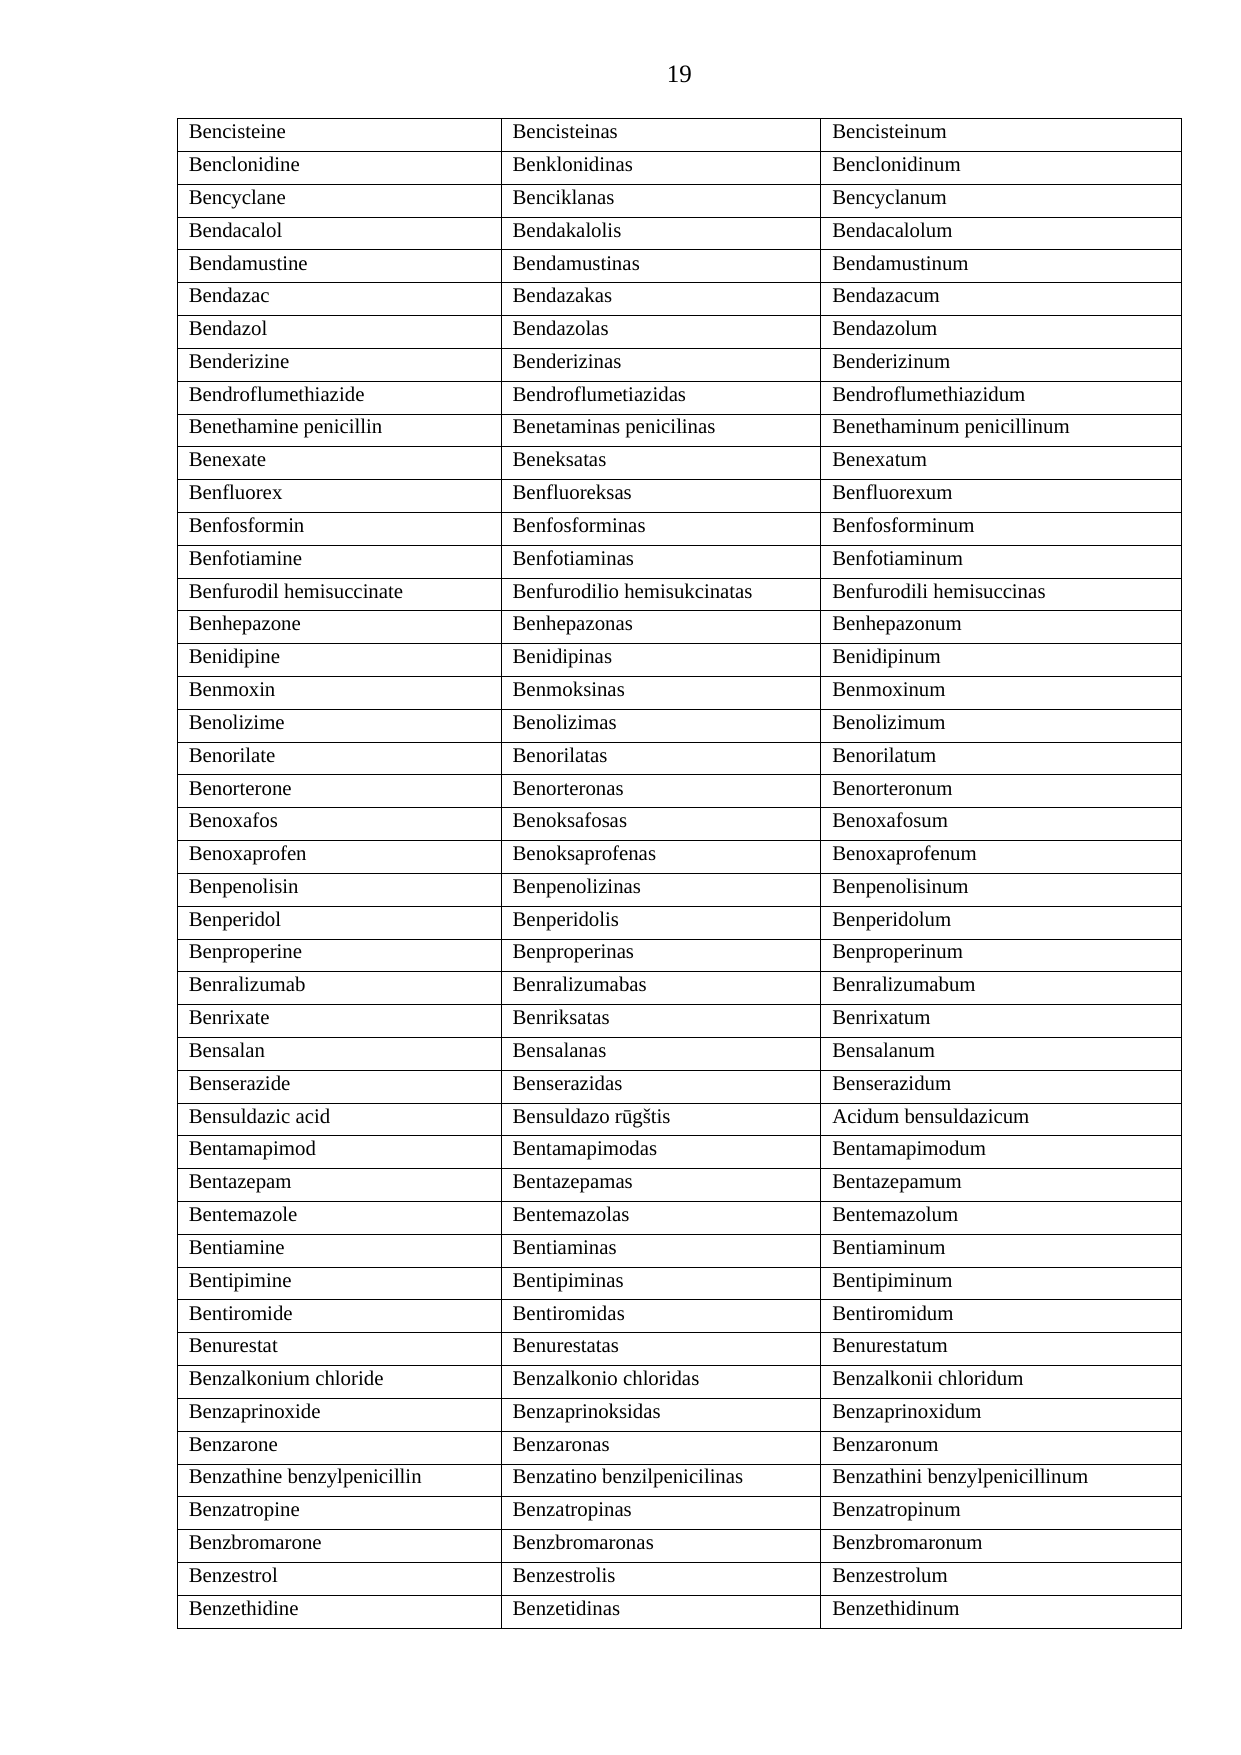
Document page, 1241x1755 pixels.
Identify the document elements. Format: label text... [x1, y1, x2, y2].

table_cell Benzalkonio chloridas [502, 1366, 820, 1398]
table_cell Benolizimum [821, 710, 1181, 742]
table_cell Benproperine [178, 940, 501, 971]
table_cell Bentemazole [178, 1202, 501, 1234]
table_cell Benzathine benzylpenicillin [178, 1465, 501, 1496]
table_cell Benzaprinoxide [178, 1399, 501, 1431]
table_cell Benserazidas [502, 1071, 820, 1102]
table_cell Benzatropinas [502, 1497, 820, 1529]
table_cell Bentazepamum [821, 1169, 1181, 1201]
table_cell Benzathini benzylpenicillinum [821, 1465, 1181, 1496]
table_cell Benperidolis [502, 907, 820, 938]
table_cell Benzethidine [178, 1596, 501, 1627]
table_cell Benzarone [178, 1432, 501, 1463]
table_cell Benorilatas [502, 743, 820, 774]
table_cell Bencyclane [178, 185, 501, 217]
table_cell Benrixatum [821, 1005, 1181, 1037]
table_cell Benpenolisinum [821, 874, 1181, 906]
table_cell Benorterone [178, 775, 501, 807]
table_cell Bencisteinum [821, 119, 1181, 151]
table_cell Benriksatas [502, 1005, 820, 1037]
table_cell Bensalanas [502, 1038, 820, 1070]
table_cell Benciklanas [502, 185, 820, 217]
table_cell Benmoksinas [502, 677, 820, 709]
table_cell Bencyclanum [821, 185, 1181, 217]
table_cell Bentipiminum [821, 1268, 1181, 1299]
table_cell Bentiromidas [502, 1300, 820, 1332]
table_cell Benzalkonii chloridum [821, 1366, 1181, 1398]
table_cell Benralizumabum [821, 972, 1181, 1004]
table_cell Bencisteinas [502, 119, 820, 151]
table_cell Bensuldazo rūgštis [502, 1104, 820, 1135]
table_cell Bentiromide [178, 1300, 501, 1332]
table_cell Benzatropine [178, 1497, 501, 1529]
table_cell Benmoxinum [821, 677, 1181, 709]
table_cell Benklonidinas [502, 152, 820, 184]
table_cell Benzestrolis [502, 1563, 820, 1595]
table_cell Benidipinas [502, 644, 820, 676]
table_cell Bendacalol [178, 218, 501, 249]
table_cell Benoxafos [178, 808, 501, 840]
table_cell Benurestatum [821, 1333, 1181, 1365]
table_cell Benfotiaminum [821, 546, 1181, 577]
table_cell Bentiamine [178, 1235, 501, 1267]
table_cell Beneksatas [502, 447, 820, 479]
table_cell Benfluorexum [821, 480, 1181, 512]
table_cell Benfurodil hemisuccinate [178, 579, 501, 610]
table_cell Benfotiamine [178, 546, 501, 577]
table_cell Benurestatas [502, 1333, 820, 1365]
table_cell Benfosformin [178, 513, 501, 545]
table_cell Bentemazolum [821, 1202, 1181, 1234]
table_cell Bendroflumethiazidum [821, 382, 1181, 413]
table_cell Bendroflumetiazidas [502, 382, 820, 413]
table_cell Benclonidinum [821, 152, 1181, 184]
table_cell Benethaminum penicillinum [821, 415, 1181, 446]
table_cell Bensuldazic acid [178, 1104, 501, 1135]
table_cell Benexatum [821, 447, 1181, 479]
table_cell Benzbromaronas [502, 1530, 820, 1562]
table_cell Benfluoreksas [502, 480, 820, 512]
table_cell Benpenolisin [178, 874, 501, 906]
table_cell Benoxaprofenum [821, 841, 1181, 873]
table_cell Benfotiaminas [502, 546, 820, 577]
table_cell Acidum bensuldazicum [821, 1104, 1181, 1135]
table_cell Benproperinum [821, 940, 1181, 971]
table_cell Bentazepamas [502, 1169, 820, 1201]
table_cell Benderizinum [821, 349, 1181, 381]
table_cell Bentamapimodum [821, 1136, 1181, 1168]
table_cell Benidipinum [821, 644, 1181, 676]
table_cell Benzetidinas [502, 1596, 820, 1627]
table_cell Benethamine penicillin [178, 415, 501, 446]
table_cell Benzalkonium chloride [178, 1366, 501, 1398]
table_cell Benhepazone [178, 611, 501, 643]
table_cell Bendroflumethiazide [178, 382, 501, 413]
table_cell Benclonidine [178, 152, 501, 184]
table_cell Benserazide [178, 1071, 501, 1102]
table_cell Benolizimas [502, 710, 820, 742]
table_cell Bendazac [178, 283, 501, 315]
table_cell Benmoxin [178, 677, 501, 709]
table_cell Bentiaminas [502, 1235, 820, 1267]
table_cell Bendazakas [502, 283, 820, 315]
table_cell Benzaronum [821, 1432, 1181, 1463]
table_cell Bendamustine [178, 250, 501, 282]
table_cell Benfosforminas [502, 513, 820, 545]
table_cell Bendazolas [502, 316, 820, 348]
table_cell Benzbromaronum [821, 1530, 1181, 1562]
table_cell Benzestrolum [821, 1563, 1181, 1595]
table_cell Bentazepam [178, 1169, 501, 1201]
table_cell Benorteronas [502, 775, 820, 807]
table_cell Bentemazolas [502, 1202, 820, 1234]
table_cell Benfurodilio hemisukcinatas [502, 579, 820, 610]
table_cell Bencisteine [178, 119, 501, 151]
table_cell Benderizinas [502, 349, 820, 381]
table_cell Benralizumab [178, 972, 501, 1004]
table_cell Benexate [178, 447, 501, 479]
table_cell Benfluorex [178, 480, 501, 512]
table_cell Benzaprinoksidas [502, 1399, 820, 1431]
table_cell Bendamustinum [821, 250, 1181, 282]
table_cell Benperidolum [821, 907, 1181, 938]
table_cell Benorteronum [821, 775, 1181, 807]
table_cell Benserazidum [821, 1071, 1181, 1102]
table_cell Benoxafosum [821, 808, 1181, 840]
table_cell Benetaminas penicilinas [502, 415, 820, 446]
table_cell Bentiaminum [821, 1235, 1181, 1267]
table_cell Bentipimine [178, 1268, 501, 1299]
table_cell Benzaronas [502, 1432, 820, 1463]
table_cell Benorilatum [821, 743, 1181, 774]
table_cell Benperidol [178, 907, 501, 938]
table_cell Benpenolizinas [502, 874, 820, 906]
table_cell Bentamapimod [178, 1136, 501, 1168]
table_cell Benoksaprofenas [502, 841, 820, 873]
table_cell Bendamustinas [502, 250, 820, 282]
table_cell Benorilate [178, 743, 501, 774]
table_cell Benralizumabas [502, 972, 820, 1004]
table_cell Bentipiminas [502, 1268, 820, 1299]
table_cell Benzatropinum [821, 1497, 1181, 1529]
table_cell Benderizine [178, 349, 501, 381]
table_cell Bensalanum [821, 1038, 1181, 1070]
table_cell Benzethidinum [821, 1596, 1181, 1627]
table_cell Benzestrol [178, 1563, 501, 1595]
table_cell Benfosforminum [821, 513, 1181, 545]
table_cell Benidipine [178, 644, 501, 676]
table_cell Benoksafosas [502, 808, 820, 840]
table_cell Benhepazonum [821, 611, 1181, 643]
table_cell Benhepazonas [502, 611, 820, 643]
table_cell Benrixate [178, 1005, 501, 1037]
table_cell Benzbromarone [178, 1530, 501, 1562]
table_cell Benproperinas [502, 940, 820, 971]
table_cell Benurestat [178, 1333, 501, 1365]
table_cell Bentiromidum [821, 1300, 1181, 1332]
table_cell Bendazolum [821, 316, 1181, 348]
table_cell Benzaprinoxidum [821, 1399, 1181, 1431]
table_cell Benoxaprofen [178, 841, 501, 873]
table_cell Bendacalolum [821, 218, 1181, 249]
table_cell Benfurodili hemisuccinas [821, 579, 1181, 610]
table_cell Benolizime [178, 710, 501, 742]
table_cell Bendazacum [821, 283, 1181, 315]
table_cell Bensalan [178, 1038, 501, 1070]
table_cell Bendakalolis [502, 218, 820, 249]
table_cell Bentamapimodas [502, 1136, 820, 1168]
table_cell Benzatino benzilpenicilinas [502, 1465, 820, 1496]
table_cell Bendazol [178, 316, 501, 348]
